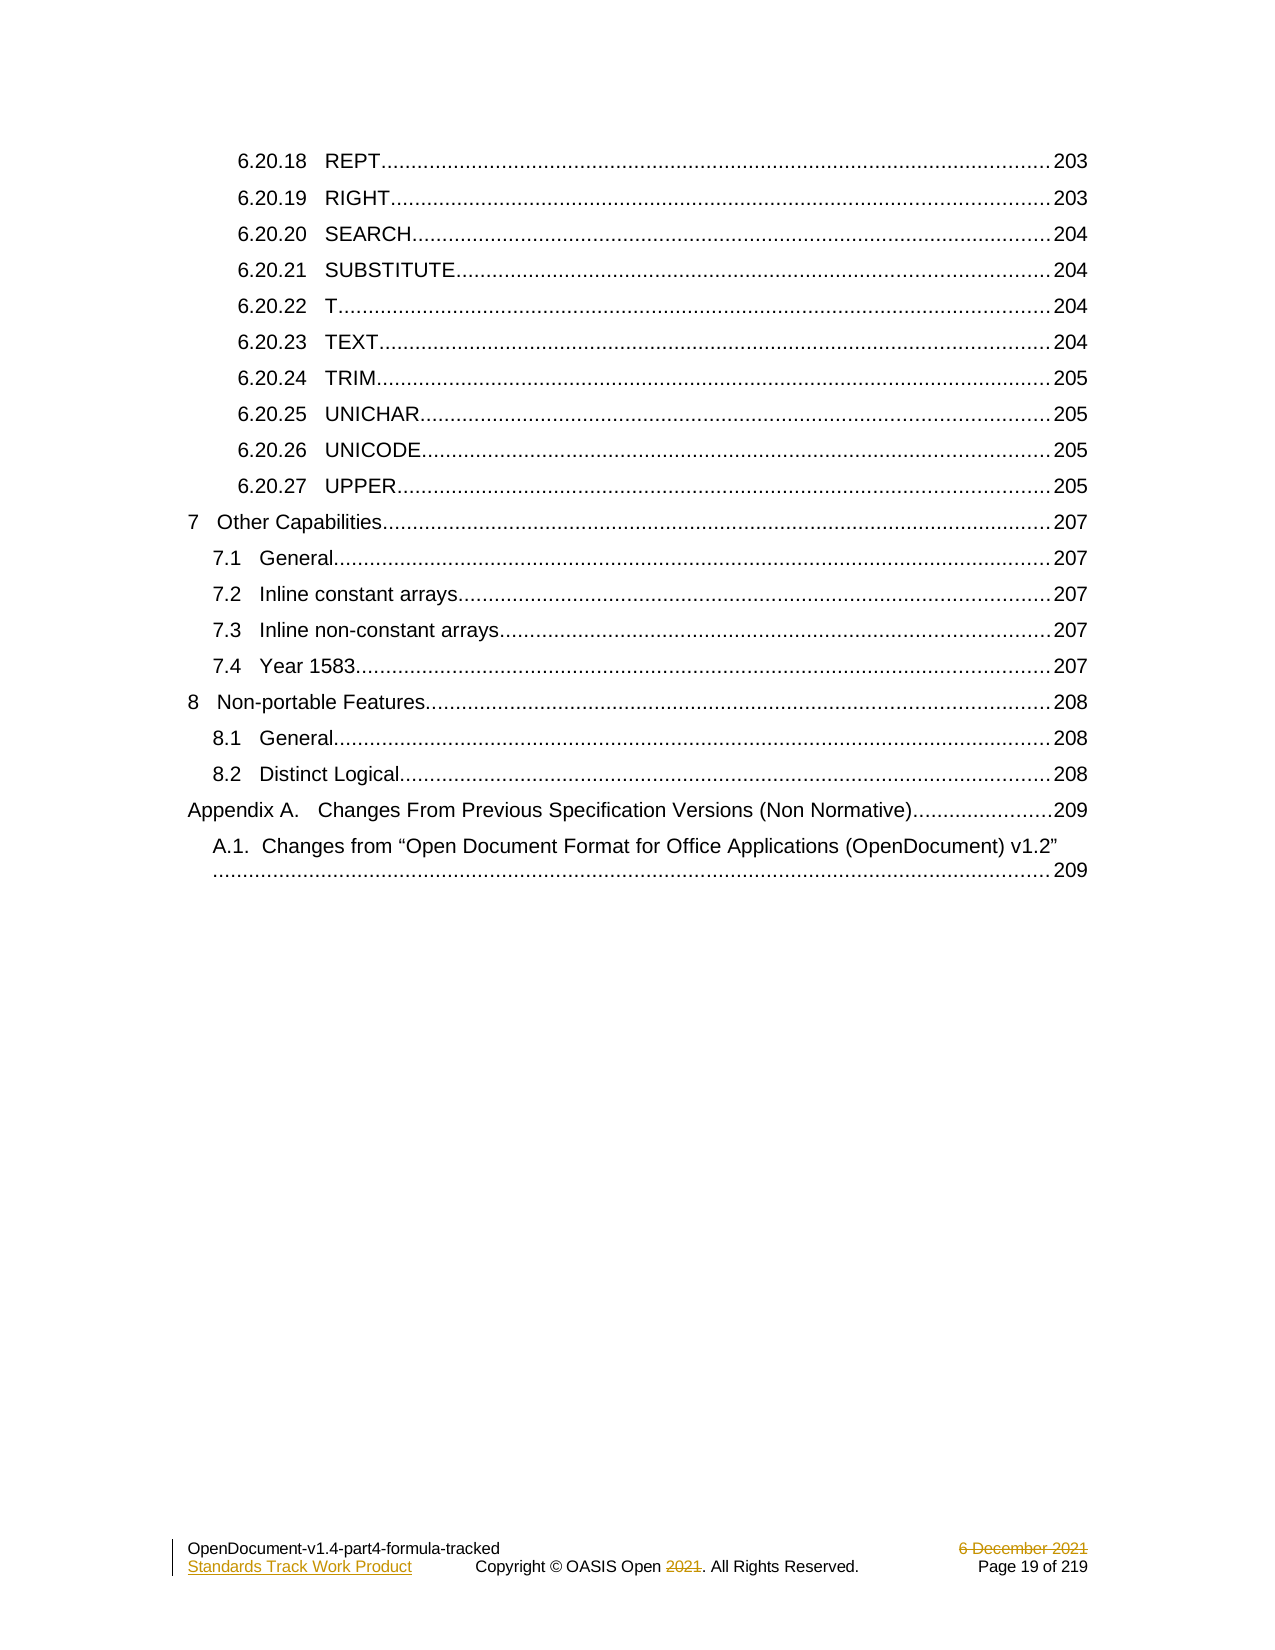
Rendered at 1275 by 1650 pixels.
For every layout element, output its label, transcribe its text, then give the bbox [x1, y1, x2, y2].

text 7.4 Year 1583 207 [212, 654, 1088, 678]
text 6.20.26 UNICODE 205 [237, 438, 1088, 462]
text 6.20.18 REPT 203 [237, 150, 1088, 173]
text A.1. Changes from “Open Document Format for Office Applications (OpenDocument) v1.2” 209 [212, 835, 1088, 882]
text 8.2 Distinct Logical 208 [212, 763, 1088, 786]
text 6.20.20 SEARCH 204 [237, 222, 1088, 246]
text Appendix A. Changes From Previous Specification Versions (Non Normative) 209 [187, 799, 1088, 822]
text 6.20.24 TRIM 205 [237, 366, 1088, 390]
text 6.20.23 TEXT 204 [237, 330, 1088, 354]
text 8 Non-portable Features 208 [187, 691, 1088, 714]
text 8.1 General 208 [212, 727, 1088, 750]
text 6.20.22 T 204 [237, 294, 1088, 318]
text 7.3 Inline non-constant arrays 207 [212, 618, 1088, 642]
text 7 Other Capabilities 207 [187, 510, 1088, 534]
text 7.1 General 207 [212, 546, 1088, 570]
text 6.20.21 SUBSTITUTE 204 [237, 258, 1088, 282]
text 6.20.27 UPPER 205 [237, 474, 1088, 498]
text 7.2 Inline constant arrays 207 [212, 582, 1088, 606]
text 6.20.25 UNICHAR 205 [237, 402, 1088, 426]
text 6.20.19 RIGHT 203 [237, 186, 1088, 209]
